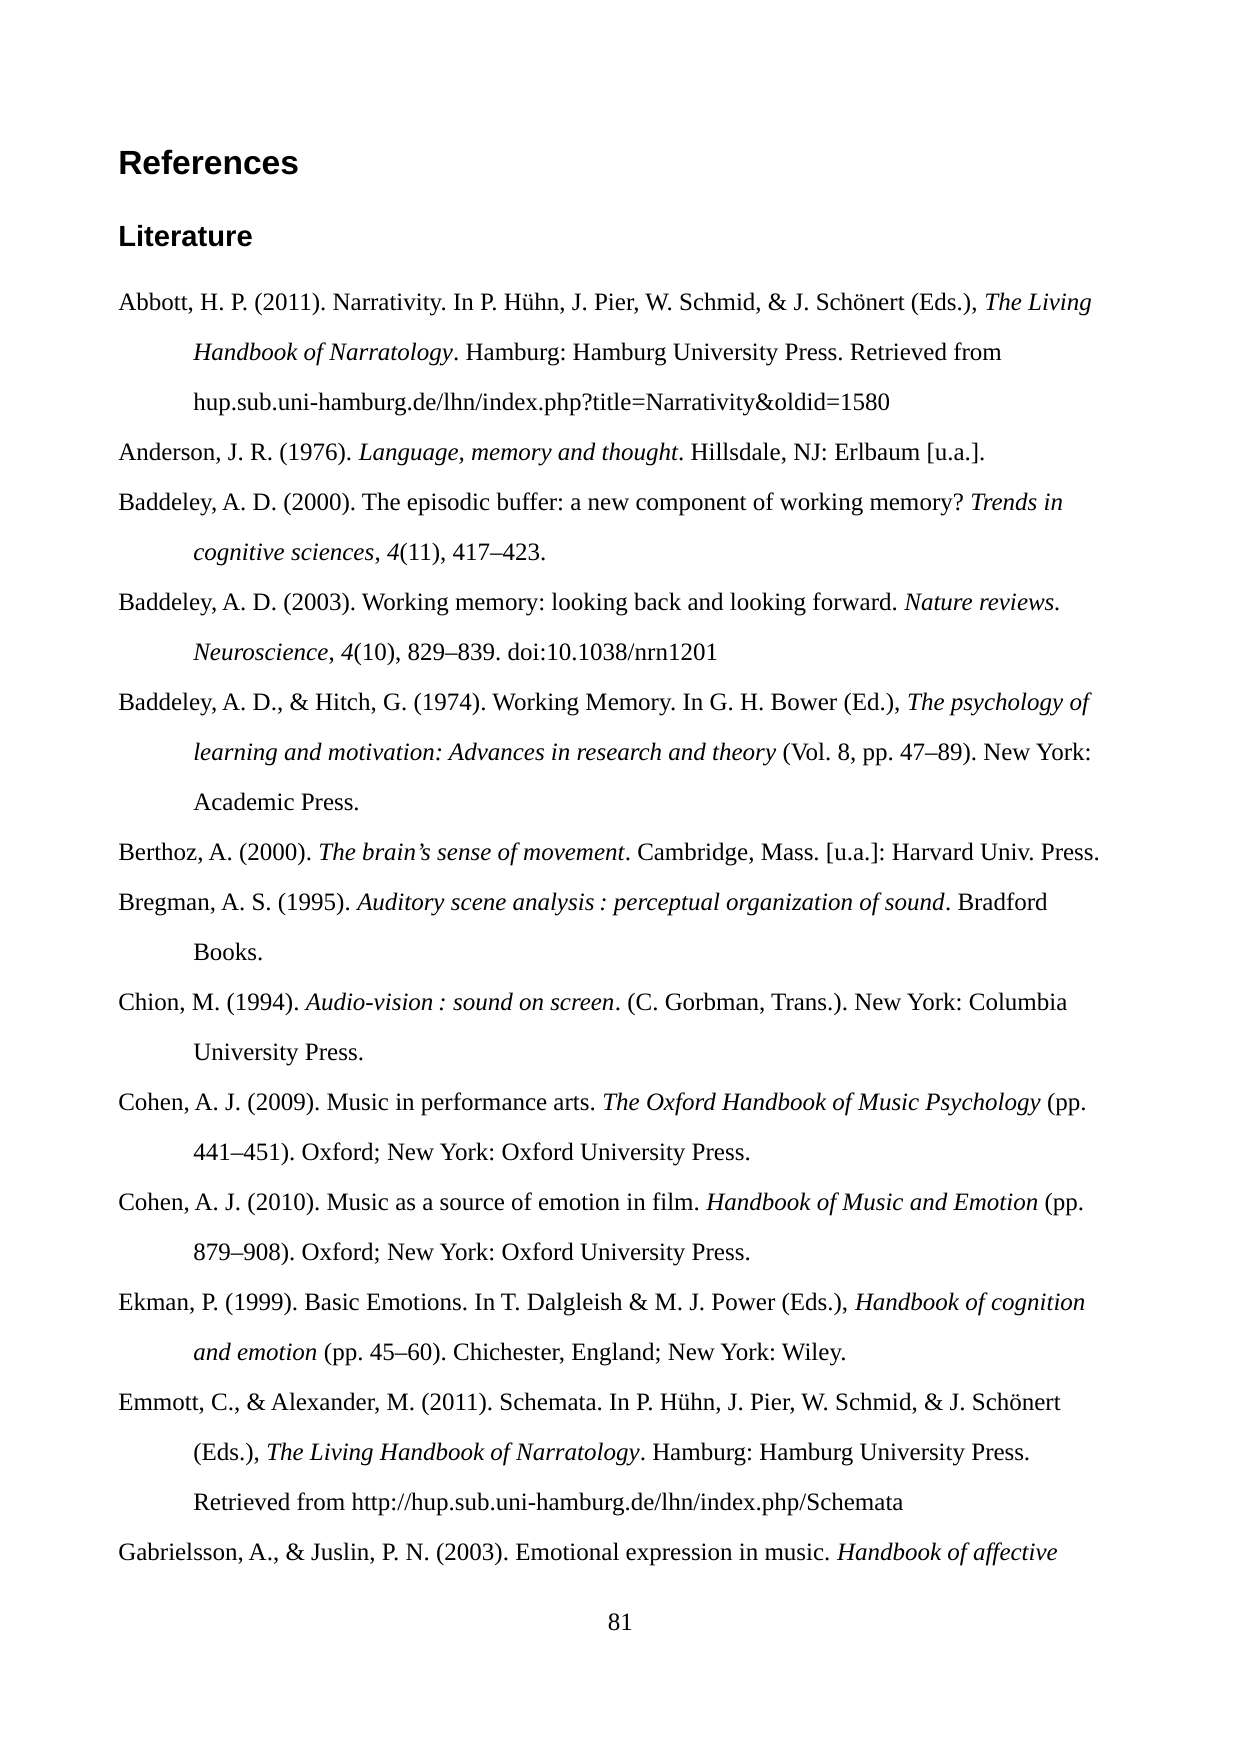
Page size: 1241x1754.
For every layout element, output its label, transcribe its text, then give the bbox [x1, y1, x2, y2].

subtitle References [118, 143, 1122, 182]
text Ekman, P. (1999). Basic Emotions. In T. Dalgleish & M. J. Power (Eds.), Handbook of cognition and emotion (pp. 45–60). Chichester, England; New York: Wiley. [118, 1265, 1122, 1365]
text Berthoz, A. (2000). The brain’s sense of movement. Cambridge, Mass. [u.a.]: Harvard Univ. Press. [118, 815, 1122, 865]
text Baddeley, A. D. (2003). Working memory: looking back and looking forward. Nature reviews. Neuroscience, 4(10), 829–839. doi:10.1038/nrn1201 [118, 565, 1122, 665]
text Gabrielsson, A., & Juslin, P. N. (2003). Emotional expression in music. Handbook of affective [118, 1515, 1122, 1565]
text Cohen, A. J. (2009). Music in performance arts. The Oxford Handbook of Music Psychology (pp. 441–451). Oxford; New York: Oxford University Press. [118, 1065, 1122, 1165]
text Cohen, A. J. (2010). Music as a source of emotion in film. Handbook of Music and Emotion (pp. 879–908). Oxford; New York: Oxford University Press. [118, 1165, 1122, 1265]
text Emmott, C., & Alexander, M. (2011). Schemata. In P. Hühn, J. Pier, W. Schmid, & J. Schönert (Eds.), The Living Handbook of Narratology. Hamburg: Hamburg University Press. Retrieved from http://hup.sub.uni-hamburg.de/lhn/index.php/Schemata [118, 1365, 1122, 1515]
subtitle Literature [118, 219, 1122, 253]
text Chion, M. (1994). Audio-vision : sound on screen. (C. Gorbman, Trans.). New York: Columbia University Press. [118, 965, 1122, 1065]
text Baddeley, A. D., & Hitch, G. (1974). Working Memory. In G. H. Bower (Ed.), The psychology of learning and motivation: Advances in research and theory (Vol. 8, pp. 47–89). New York: Academic Press. [118, 665, 1122, 815]
text Bregman, A. S. (1995). Auditory scene analysis : perceptual organization of sound. Bradford Books. [118, 865, 1122, 965]
text Baddeley, A. D. (2000). The episodic buffer: a new component of working memory? Trends in cognitive sciences, 4(11), 417–423. [118, 465, 1122, 565]
text Abbott, H. P. (2011). Narrativity. In P. Hühn, J. Pier, W. Schmid, & J. Schönert (Eds.), The Living Handbook of Narratology. Hamburg: Hamburg University Press. Retrieved from hup.sub.uni-hamburg.de/lhn/index.php?title=Narrativity&oldid=1580 [118, 265, 1122, 415]
text Anderson, J. R. (1976). Language, memory and thought. Hillsdale, NJ: Erlbaum [u.a.]. [118, 415, 1122, 465]
